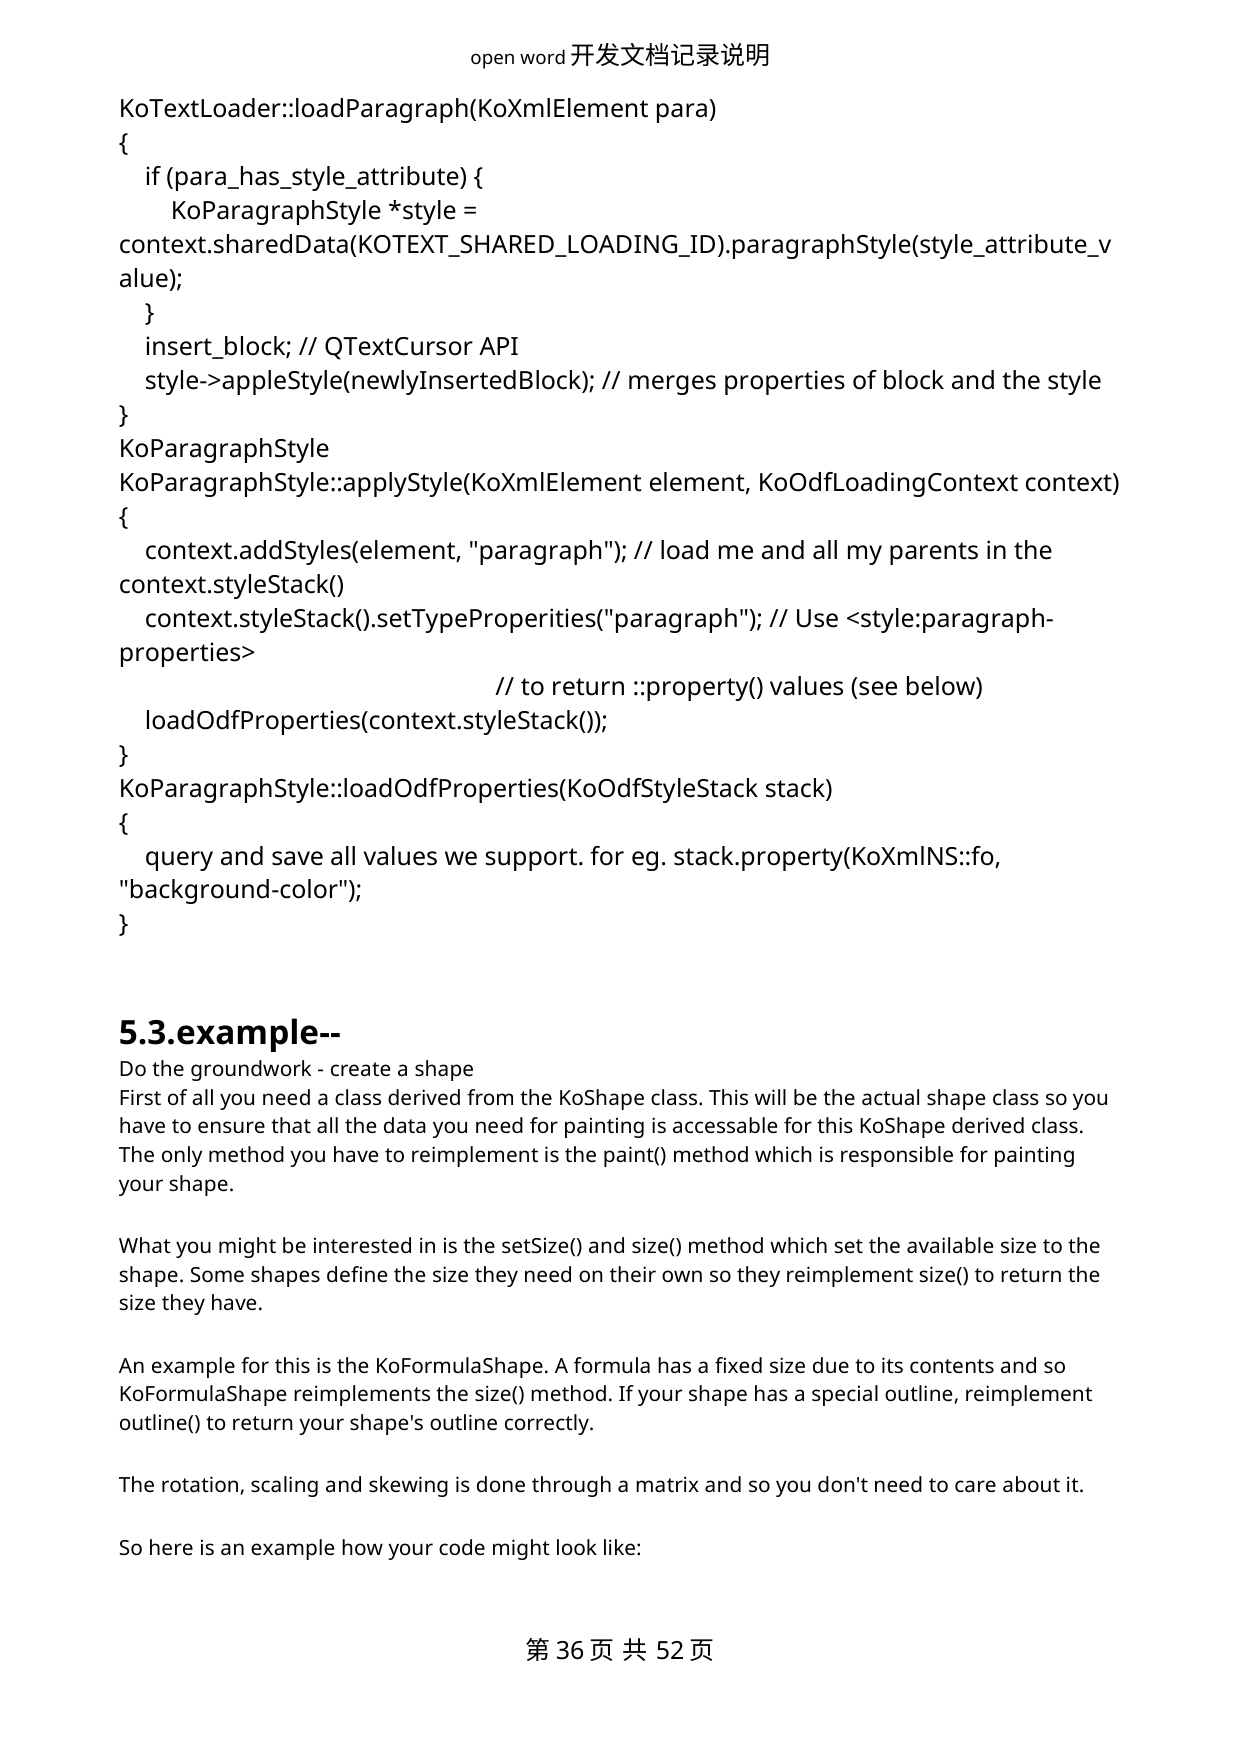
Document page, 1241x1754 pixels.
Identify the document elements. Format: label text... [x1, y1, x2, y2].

text style->appleStyle(newlyInsertedBlock); // merges properties of block and the style [119, 363, 1121, 397]
text KoParagraphStyle *style = context.sharedData(KOTEXT_SHARED_LOADING_ID).paragraphStyle(style_attribute_value); [119, 193, 1121, 295]
text insert_block; // QTextCursor API [119, 329, 1121, 363]
text context.addStyles(element, "paragraph"); // load me and all my parents in the context.styleStack() [119, 533, 1121, 601]
text KoTextLoader::loadParagraph(KoXmlElement para) [119, 91, 1121, 125]
text The rotation, scaling and skewing is done through a matrix and so you don't need to care about it. [119, 1470, 1121, 1499]
text query and save all values we support. for eg. stack.property(KoXmlNS::fo, "background-color"); [119, 838, 1121, 906]
text What you might be interested in is the setSize() and size() method which set the available size to the shape. Some shapes define the size they need on their own so they reimplement size() to return the size they have. [119, 1231, 1121, 1317]
text First of all you need a class derived from the KoShape class. This will be the actual shape class so you have to ensure that all the data you need for painting is accessable for this KoShape derived class. The only method you have to reimplement is the paint() method which is responsible for painting your shape. [119, 1083, 1121, 1197]
text KoParagraphStyle::loadOdfProperties(KoOdfStyleStack stack) [119, 771, 1121, 804]
text KoParagraphStyle [119, 431, 1121, 465]
text // to return ::property() values (see below) [119, 669, 1121, 703]
text } [119, 906, 1121, 940]
text loadOdfProperties(context.styleStack()); [119, 703, 1121, 737]
text } [119, 737, 1121, 771]
text } [119, 295, 1121, 329]
text { [119, 804, 1121, 838]
subtitle example-- [119, 1008, 1121, 1054]
text { [119, 499, 1121, 533]
text if (para_has_style_attribute) { [119, 159, 1121, 193]
text } [119, 397, 1121, 431]
text KoParagraphStyle::applyStyle(KoXmlElement element, KoOdfLoadingContext context) [119, 465, 1121, 499]
text So here is an example how your code might look like: [119, 1533, 1121, 1561]
text Do the groundwork - create a shape [119, 1054, 1121, 1083]
text An example for this is the KoFormulaShape. A formula has a fixed size due to its contents and so KoFormulaShape reimplements the size() method. If your shape has a special outline, reimplement outline() to return your shape's outline correctly. [119, 1351, 1121, 1436]
text { [119, 125, 1121, 159]
text context.styleStack().setTypeProperities("paragraph"); // Use <style:paragraph-properties> [119, 601, 1121, 669]
